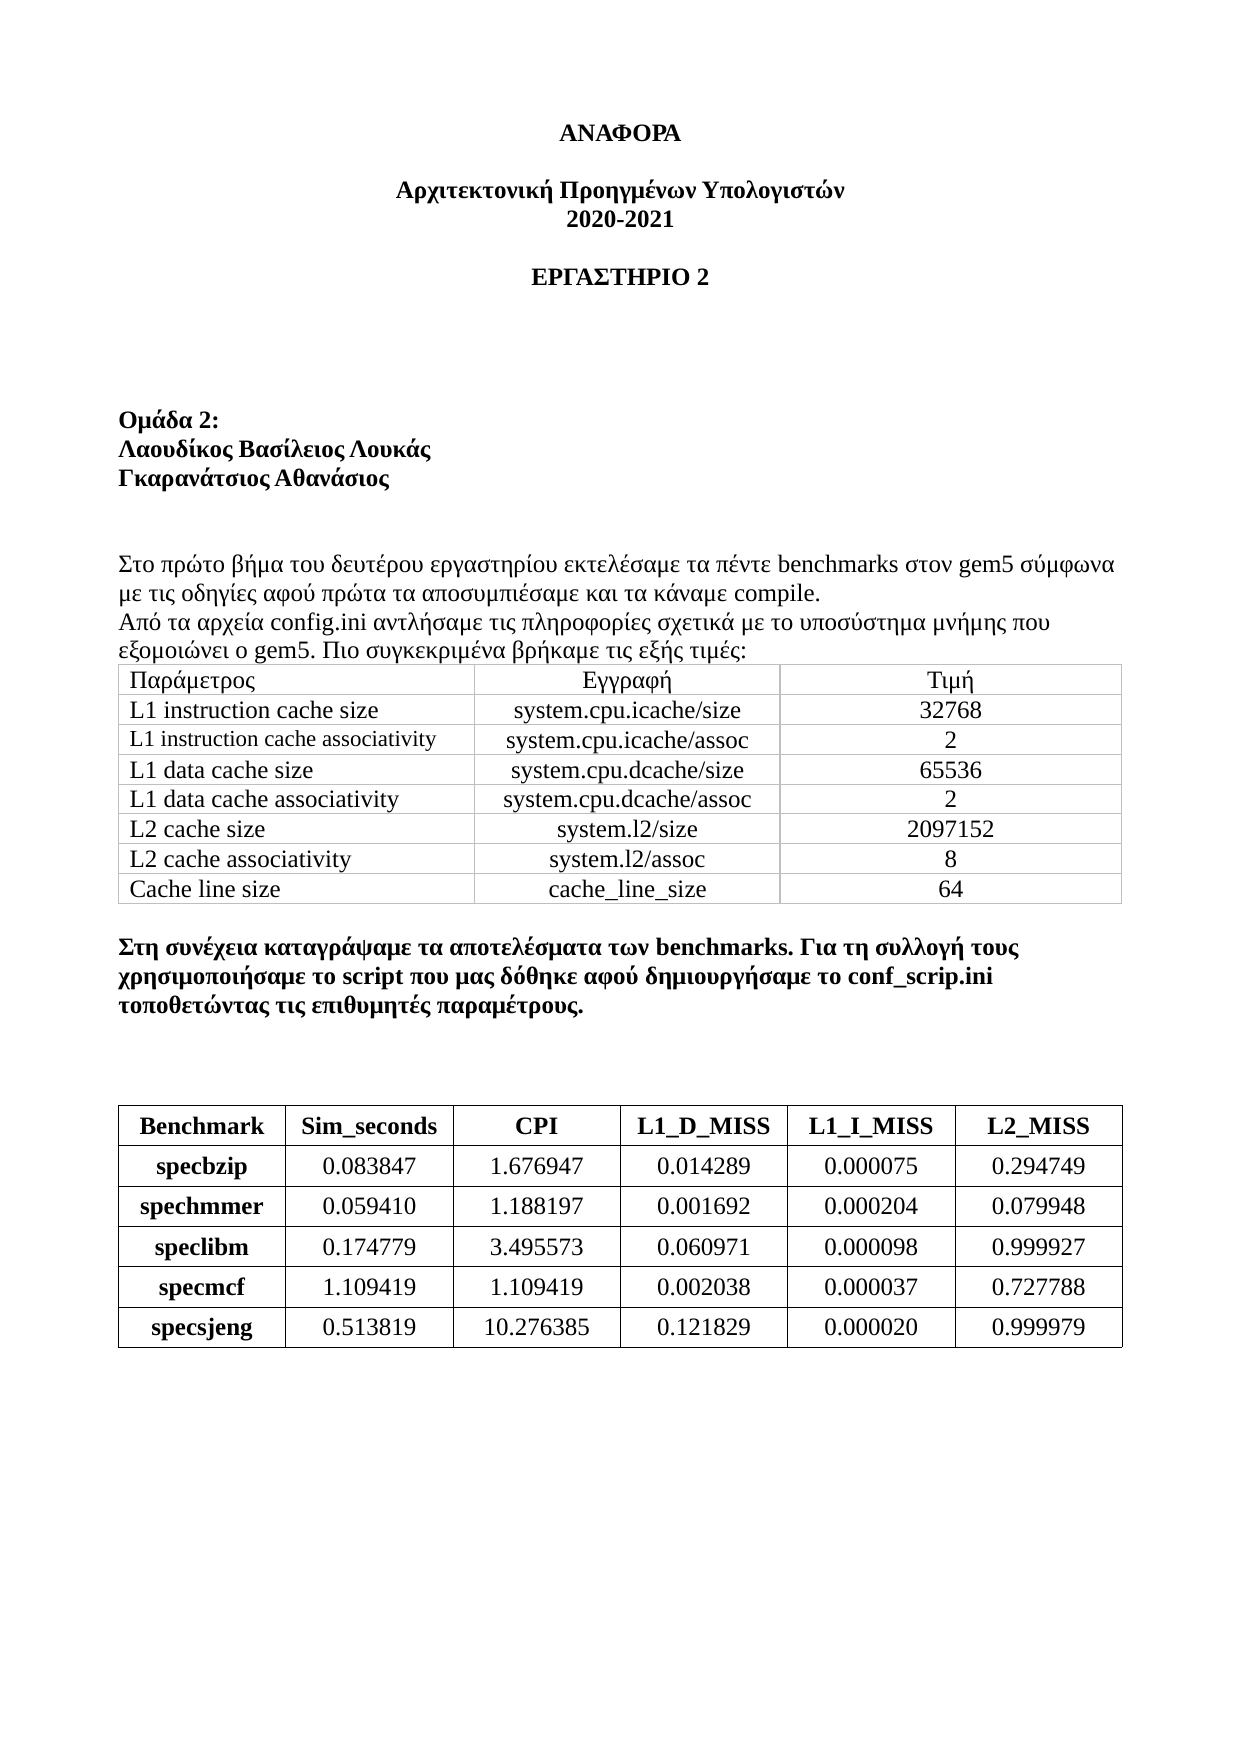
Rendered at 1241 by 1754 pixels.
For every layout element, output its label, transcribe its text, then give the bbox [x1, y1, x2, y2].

table_cell L1 instruction cache associativity [119, 725, 474, 754]
table_cell L1 data cache associativity [119, 785, 474, 813]
table_cell 0.999979 [956, 1308, 1122, 1347]
table_header Benchmark [119, 1106, 285, 1145]
table_cell 0.083847 [286, 1146, 453, 1186]
table_header CPI [454, 1106, 620, 1145]
table_cell 0.000037 [788, 1267, 955, 1307]
table_cell 0.001692 [621, 1187, 787, 1226]
table_header Τιμή [781, 665, 1121, 694]
table_cell 0.059410 [286, 1187, 453, 1226]
table_cell 2097152 [781, 814, 1121, 843]
table_cell 0.079948 [956, 1187, 1122, 1226]
table_cell system.cpu.icache/size [475, 695, 779, 724]
table_cell 8 [781, 844, 1121, 873]
table_cell 0.513819 [286, 1308, 453, 1347]
table_cell 1.109419 [286, 1267, 453, 1307]
table_cell speclibm [119, 1227, 285, 1266]
table_cell 65536 [781, 755, 1121, 783]
table_cell 0.000075 [788, 1146, 955, 1186]
table_cell 2 [781, 725, 1121, 754]
table_cell 3.495573 [454, 1227, 620, 1266]
table_cell 0.999927 [956, 1227, 1122, 1266]
table_cell 2 [781, 785, 1121, 813]
table_header Παράμετρος [119, 665, 474, 694]
table_cell L2 cache size [119, 814, 474, 843]
table_header L1_D_MISS [621, 1106, 787, 1145]
table_cell 10.276385 [454, 1308, 620, 1347]
table_header L2_MISS [956, 1106, 1122, 1145]
table_cell 64 [781, 874, 1121, 903]
table_cell 1.188197 [454, 1187, 620, 1226]
text 2020-2021 [118, 204, 1122, 233]
text Στο πρώτο βήμα του δευτέρου εργαστηρίου εκτελέσαμε τα πέντε benchmarks στον gem5 σύμφωνα με τις οδηγίες αφού πρώτα τα αποσυμπιέσαμε και τα κάναμε compile. [118, 549, 1122, 607]
table_cell system.cpu.dcache/assoc [475, 785, 779, 813]
table_cell specbzip [119, 1146, 285, 1186]
table_cell L1 instruction cache size [119, 695, 474, 724]
table_cell 0.174779 [286, 1227, 453, 1266]
text ΕΡΓΑΣΤΗΡΙΟ 2 [118, 262, 1122, 291]
table_header Εγγραφή [475, 665, 779, 694]
text Γκαρανάτσιος Αθανάσιος [118, 463, 1122, 492]
text Στη συνέχεια καταγράψαμε τα αποτελέσματα των benchmarks. Για τη συλλογή τους χρησιμοποιήσαμε το script που μας δόθηκε αφού δημιουργήσαμε το conf_scrip.ini τοποθετώντας τις επιθυμητές παραμέτρους. [118, 932, 1122, 1019]
table_cell 0.727788 [956, 1267, 1122, 1307]
table_cell Cache line size [119, 874, 474, 903]
table_cell 0.060971 [621, 1227, 787, 1266]
table_cell 0.000204 [788, 1187, 955, 1226]
text Αρχιτεκτονική Προηγμένων Υπολογιστών [118, 176, 1122, 204]
table_cell system.l2/assoc [475, 844, 779, 873]
table_cell 0.000020 [788, 1308, 955, 1347]
table_header Sim_seconds [286, 1106, 453, 1145]
table_cell system.cpu.dcache/size [475, 755, 779, 783]
table_cell 0.121829 [621, 1308, 787, 1347]
table_cell 0.294749 [956, 1146, 1122, 1186]
table_cell 1.109419 [454, 1267, 620, 1307]
table_cell 0.000098 [788, 1227, 955, 1266]
table_cell 32768 [781, 695, 1121, 724]
table_cell specsjeng [119, 1308, 285, 1347]
table_cell system.l2/size [475, 814, 779, 843]
text Ομάδα 2: [118, 406, 1122, 434]
text ΑΝΑΦΟΡΑ [118, 118, 1122, 147]
table_cell specmcf [119, 1267, 285, 1307]
table_cell L2 cache associativity [119, 844, 474, 873]
table_cell system.cpu.icache/assoc [475, 725, 779, 754]
text Από τα αρχεία config.ini αντλήσαμε τις πληροφορίες σχετικά με το υποσύστημα μνήμης που εξομοιώνει ο gem5. Πιο συγκεκριμένα βρήκαμε τις εξής τιμές: [118, 607, 1122, 664]
table_header L1_I_MISS [788, 1106, 955, 1145]
table_cell 1.676947 [454, 1146, 620, 1186]
table_cell 0.014289 [621, 1146, 787, 1186]
table_cell L1 data cache size [119, 755, 474, 783]
table_cell spechmmer [119, 1187, 285, 1226]
table_cell cache_line_size [475, 874, 779, 903]
table_cell 0.002038 [621, 1267, 787, 1307]
text Λαουδίκος Βασίλειος Λουκάς [118, 434, 1122, 463]
